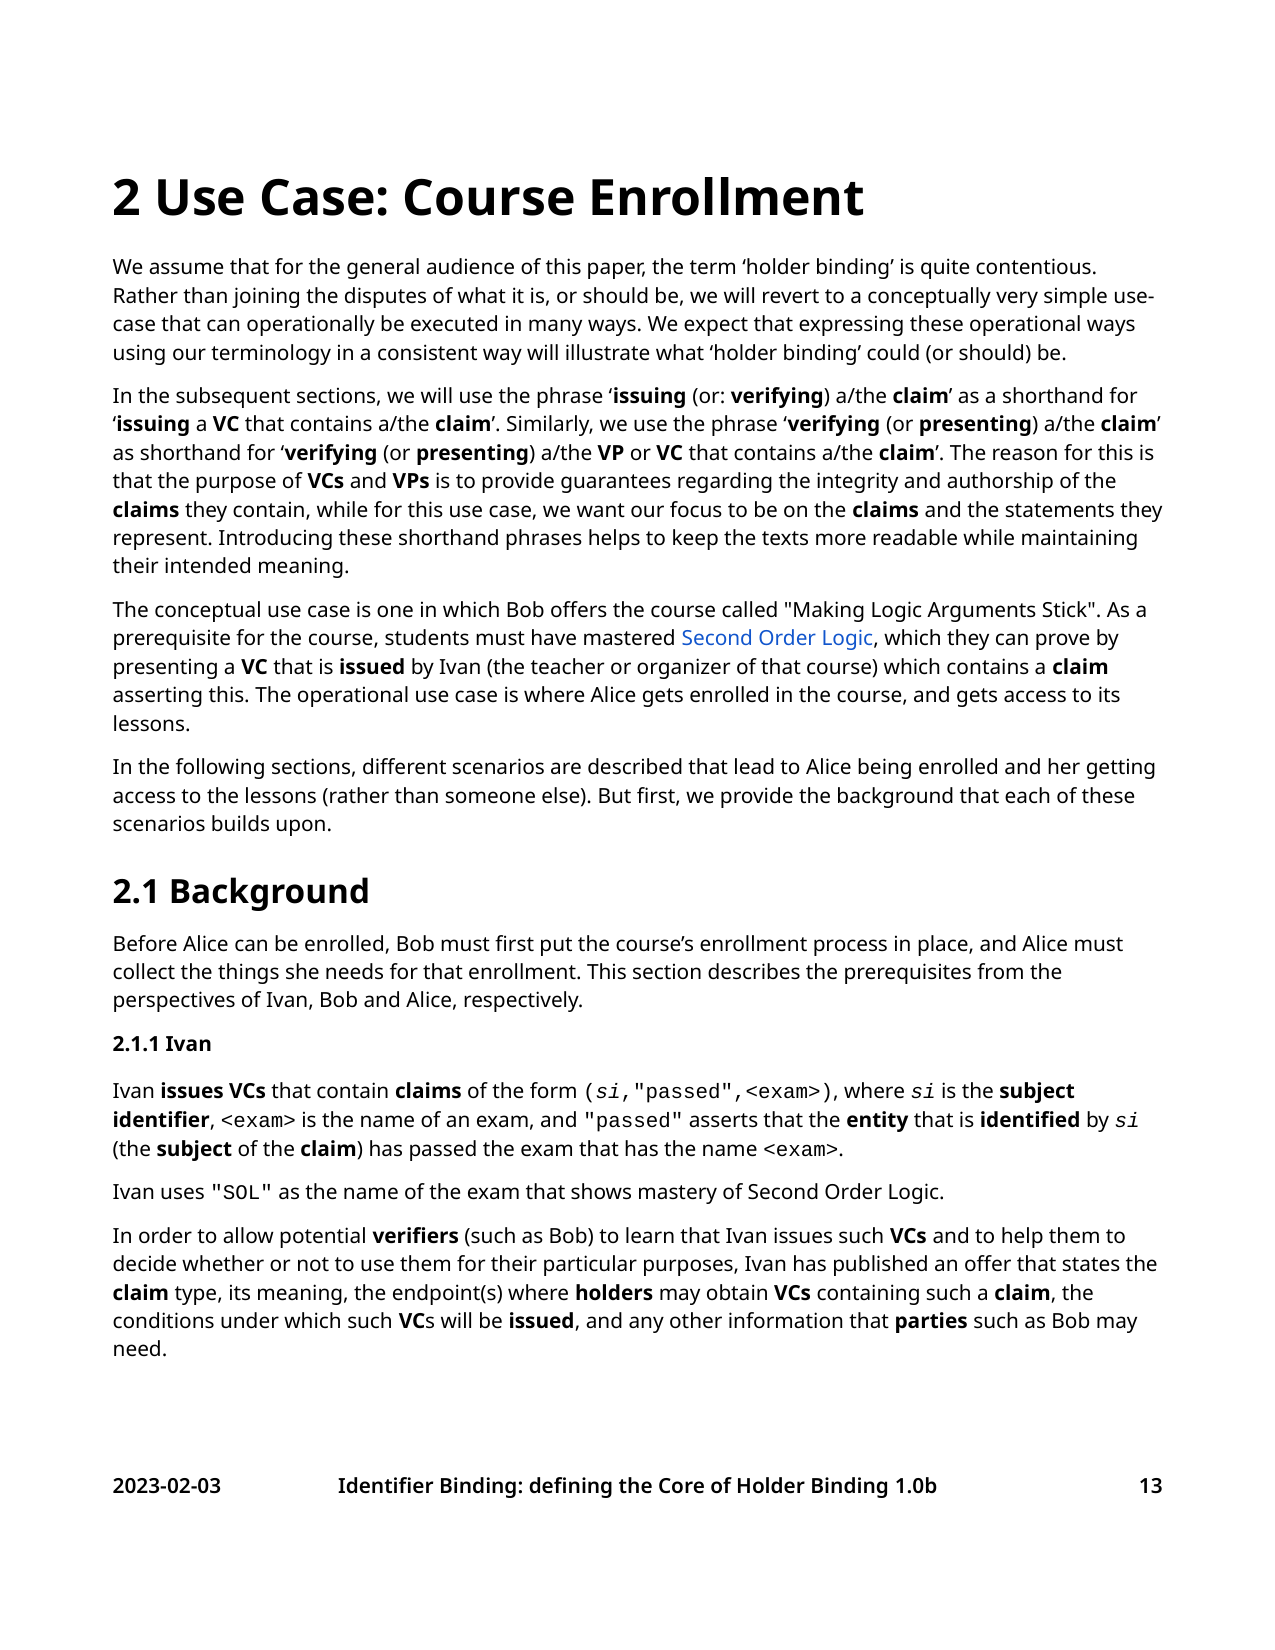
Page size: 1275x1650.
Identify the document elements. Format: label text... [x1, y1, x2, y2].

text In order to allow potential verifiers (such as Bob) to learn that Ivan issues such VCs and to help them to decide whether or not to use them for their particular purposes, Ivan has published an offer that states the claim type, its meaning, the endpoint(s) where holders may obtain VCs containing such a claim, the conditions under which such VCs will be issued, and any other information that parties such as Bob may need. [112, 1221, 1162, 1363]
subtitle 2.1.1 Ivan [112, 1029, 1162, 1057]
subtitle 2.1 Background [112, 868, 1162, 913]
text In the subsequent sections, we will use the phrase ‘issuing (or: verifying) a/the claim’ as a shorthand for ‘issuing a VC that contains a/the claim’. Similarly, we use the phrase ‘verifying (or presenting) a/the claim’ as shorthand for ‘verifying (or presenting) a/the VP or VC that contains a/the claim’. The reason for this is that the purpose of VCs and VPs is to provide guarantees regarding the integrity and authorship of the claims they contain, while for this use case, we want our focus to be on the claims and the statements they represent. Introducing these shorthand phrases helps to keep the texts more readable while maintaining their intended meaning. [112, 381, 1162, 580]
text Ivan uses "SOL" as the name of the exam that shows mastery of Second Order Logic. [112, 1177, 1162, 1206]
text The conceptual use case is one in which Bob offers the course called "Making Logic Arguments Stick". As a prerequisite for the course, students must have mastered Second Order Logic, which they can prove by presenting a VC that is issued by Ivan (the teacher or organizer of that course) which contains a claim asserting this. The operational use case is where Alice gets enrolled in the course, and gets access to its lessons. [112, 595, 1162, 737]
subtitle 2 Use Case: Course Enrollment [112, 162, 1162, 230]
text In the following sections, different scenarios are described that lead to Alice being enrolled and her getting access to the lessons (rather than someone else). But first, we provide the background that each of these scenarios builds upon. [112, 752, 1162, 838]
text We assume that for the general audience of this paper, the term ‘holder binding’ is quite contentious. Rather than joining the disputes of what it is, or should be, we will revert to a conceptually very simple use-case that can operationally be executed in many ways. We expect that expressing these operational ways using our terminology in a consistent way will illustrate what ‘holder binding’ could (or should) be. [112, 252, 1162, 366]
text Ivan issues VCs that contain claims of the form (si,"passed",<exam>), where si is the subject identifier, <exam> is the name of an exam, and "passed" asserts that the entity that is identified by si (the subject of the claim) has passed the exam that has the name <exam>. [112, 1077, 1162, 1162]
text Before Alice can be enrolled, Bob must first put the course’s enrollment process in place, and Alice must collect the things she needs for that enrollment. This section describes the prerequisites from the perspectives of Ivan, Bob and Alice, respectively. [112, 929, 1162, 1014]
